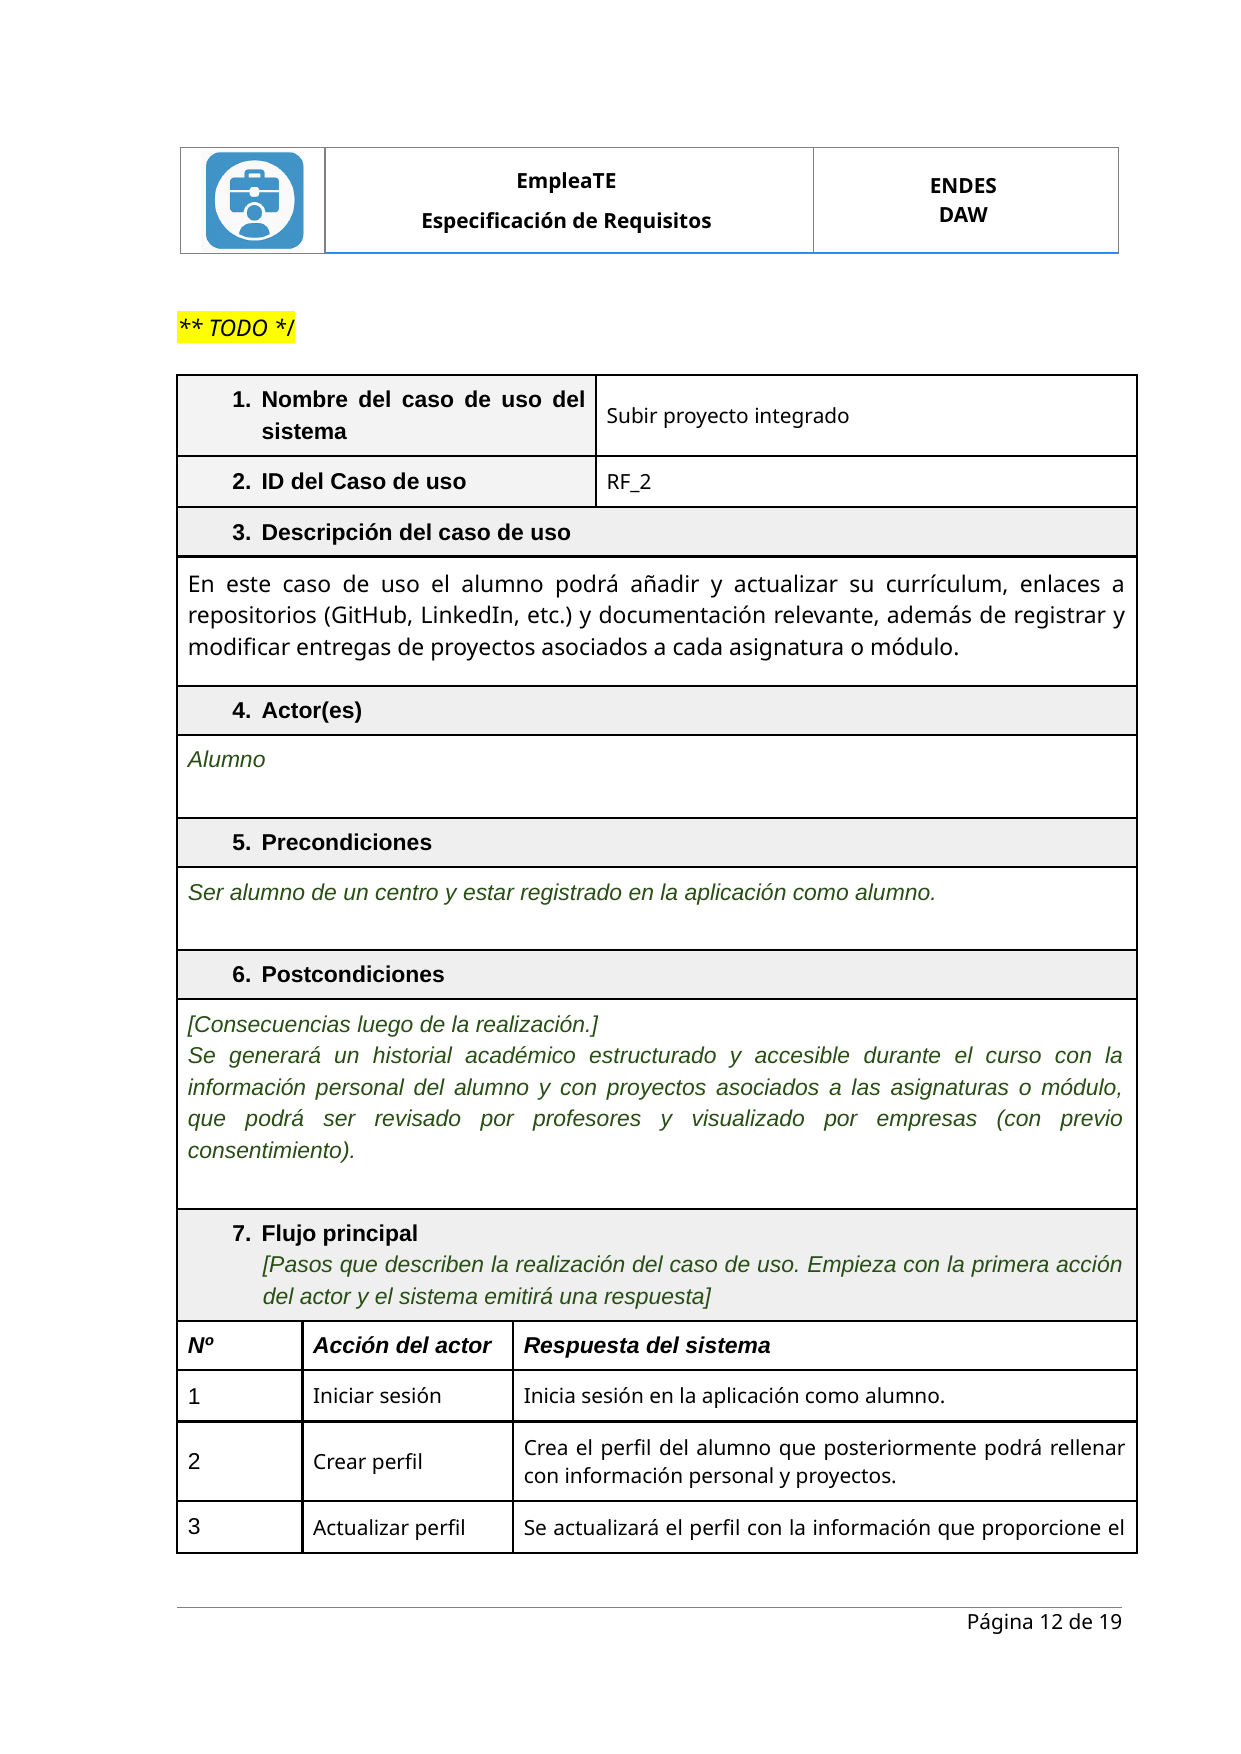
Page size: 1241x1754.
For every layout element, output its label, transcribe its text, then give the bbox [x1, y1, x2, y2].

table_cell Crear perfil [304, 1423, 512, 1500]
table_cell [Consecuencias luego de la realización.] Se generará un historial académico estructurado y accesible durante el curso con la información personal del alumno y con proyectos asociados a las asignaturas o módulo, que podrá ser revisado por profesores y visualizado por empresas (con previo consentimiento). [178, 1000, 1136, 1207]
table_cell Inicia sesión en la aplicación como alumno. [514, 1371, 1136, 1420]
table_cell 2 [178, 1423, 301, 1500]
table_cell Respuesta del sistema [514, 1322, 1136, 1369]
table_cell Ser alumno de un centro y estar registrado en la aplicación como alumno. [178, 868, 1136, 949]
table_cell Se actualizará el perfil con la información que proporcione el [514, 1502, 1136, 1552]
text ** TODO */ [177, 311, 1122, 343]
table_cell Precondiciones [178, 819, 1136, 866]
table_cell Alumno [178, 736, 1136, 817]
table_cell Flujo principal [Pasos que describen la realización del caso de uso. Empieza con la primera acción del actor y el sistema emitirá una respuesta] [178, 1210, 1136, 1320]
table_cell 1 [178, 1371, 301, 1420]
table_cell Postcondiciones [178, 951, 1136, 998]
table_cell Crea el perfil del alumno que posteriormente podrá rellenar con información personal y proyectos. [514, 1423, 1136, 1500]
picture [201, 150, 304, 252]
table_cell RF_2 [597, 457, 1136, 506]
table_cell ID del Caso de uso [178, 457, 595, 506]
table_header Nombre del caso de uso del sistema [178, 376, 595, 455]
table_cell Actualizar perfil [304, 1502, 512, 1552]
table_header Subir proyecto integrado [597, 376, 1136, 455]
table_cell Acción del actor [304, 1322, 512, 1369]
table_cell Iniciar sesión [304, 1371, 512, 1420]
table_cell 3 [178, 1502, 301, 1552]
table_cell En este caso de uso el alumno podrá añadir y actualizar su currículum, enlaces a repositorios (GitHub, LinkedIn, etc.) y documentación relevante, además de registrar y modificar entregas de proyectos asociados a cada asignatura o módulo. [178, 558, 1136, 684]
table_cell Nº [178, 1322, 301, 1369]
table_cell Descripción del caso de uso [178, 508, 1136, 555]
table_cell Actor(es) [178, 687, 1136, 734]
